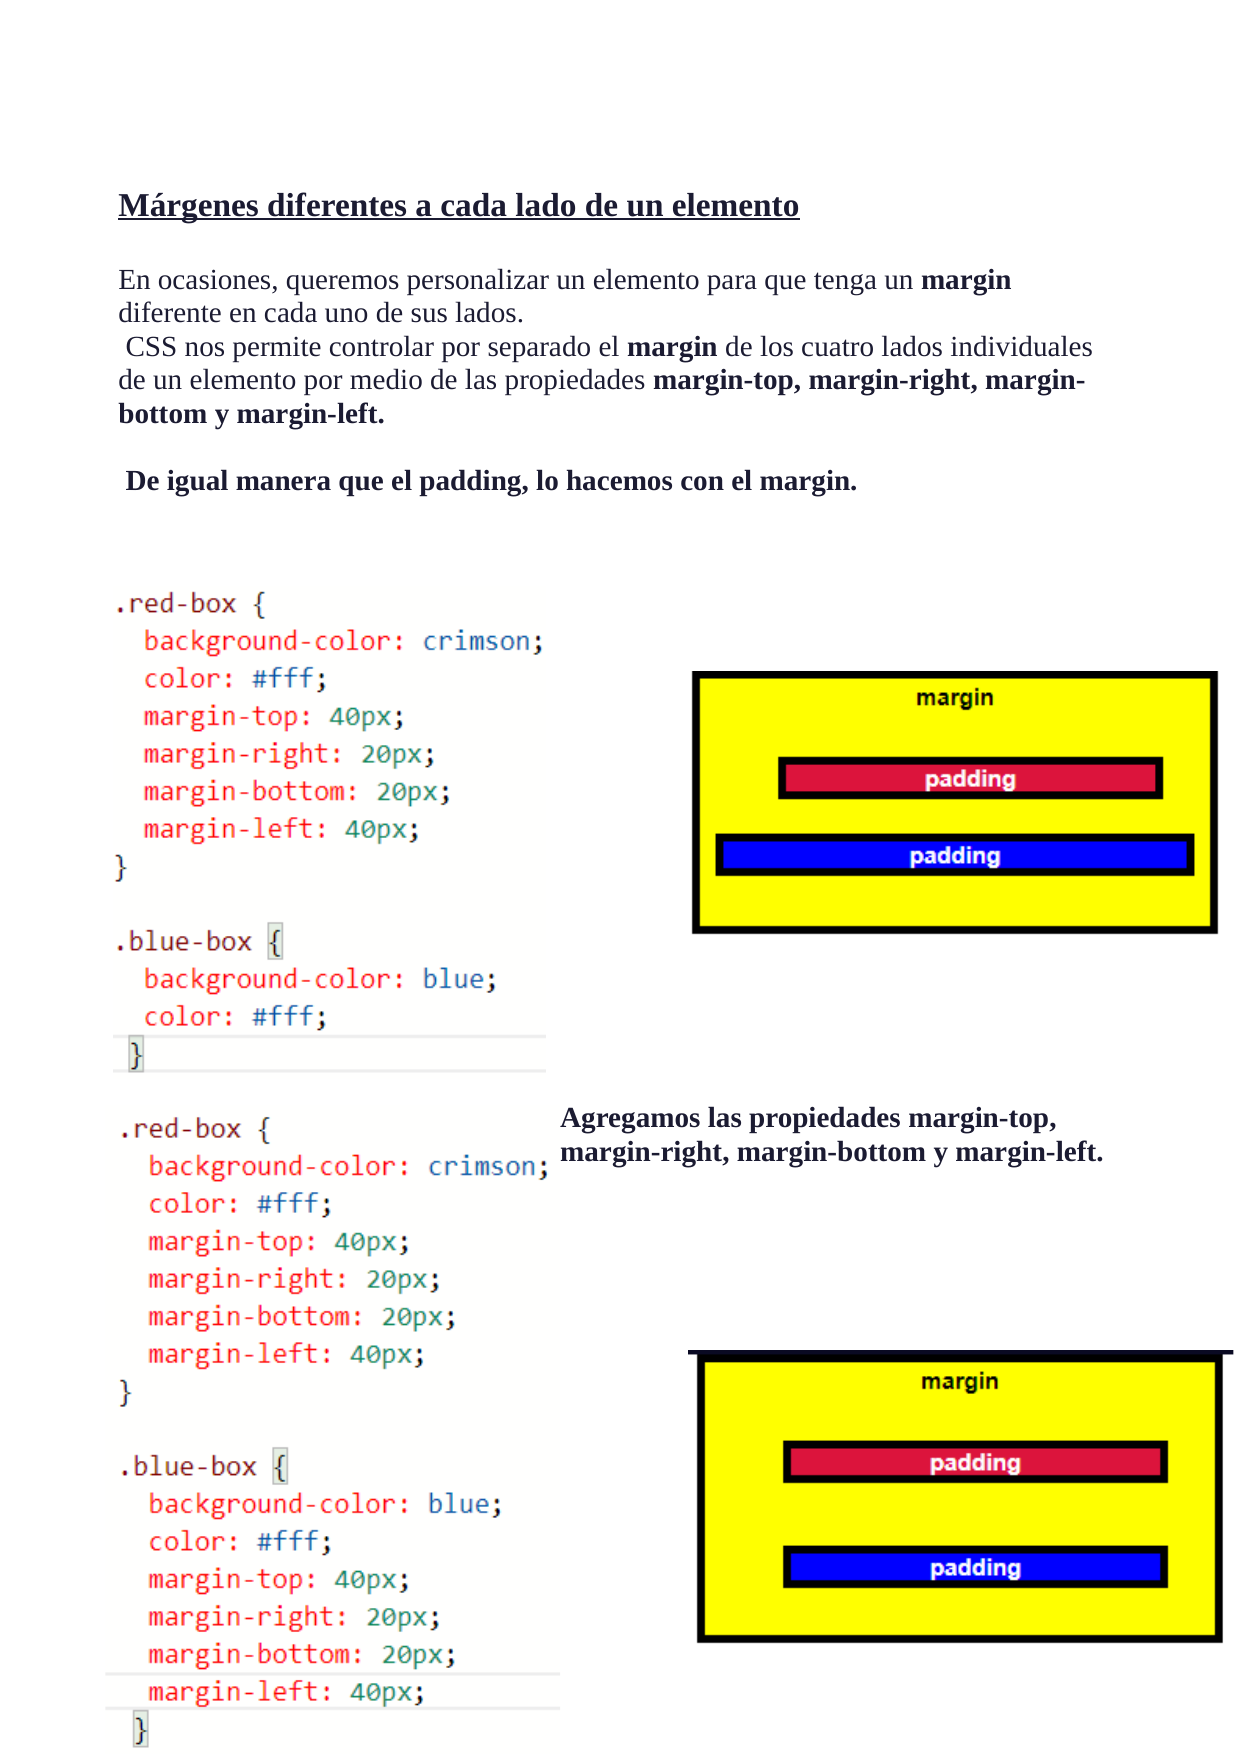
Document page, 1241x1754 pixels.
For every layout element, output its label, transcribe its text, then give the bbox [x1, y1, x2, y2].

picture [105, 1105, 561, 1754]
text En ocasiones, queremos personalizar un elemento para que tenga un margin diferente en cada uno de sus lados. [118, 262, 1122, 329]
text Agregamos las propiedades margin-top, margin-right, margin-bottom y margin-left. [118, 1100, 1122, 1167]
text Márgenes diferentes a cada lado de un elemento [118, 185, 1122, 223]
picture [688, 1350, 1234, 1651]
picture [683, 671, 1226, 942]
text CSS nos permite controlar por separado el margin de los cuatro lados individuales de un elemento por medio de las propiedades margin-top, margin-right, margin-bottom y margin-left. [118, 329, 1122, 429]
text De igual manera que el padding, lo hacemos con el margin. [118, 463, 1122, 497]
picture [113, 586, 546, 1079]
